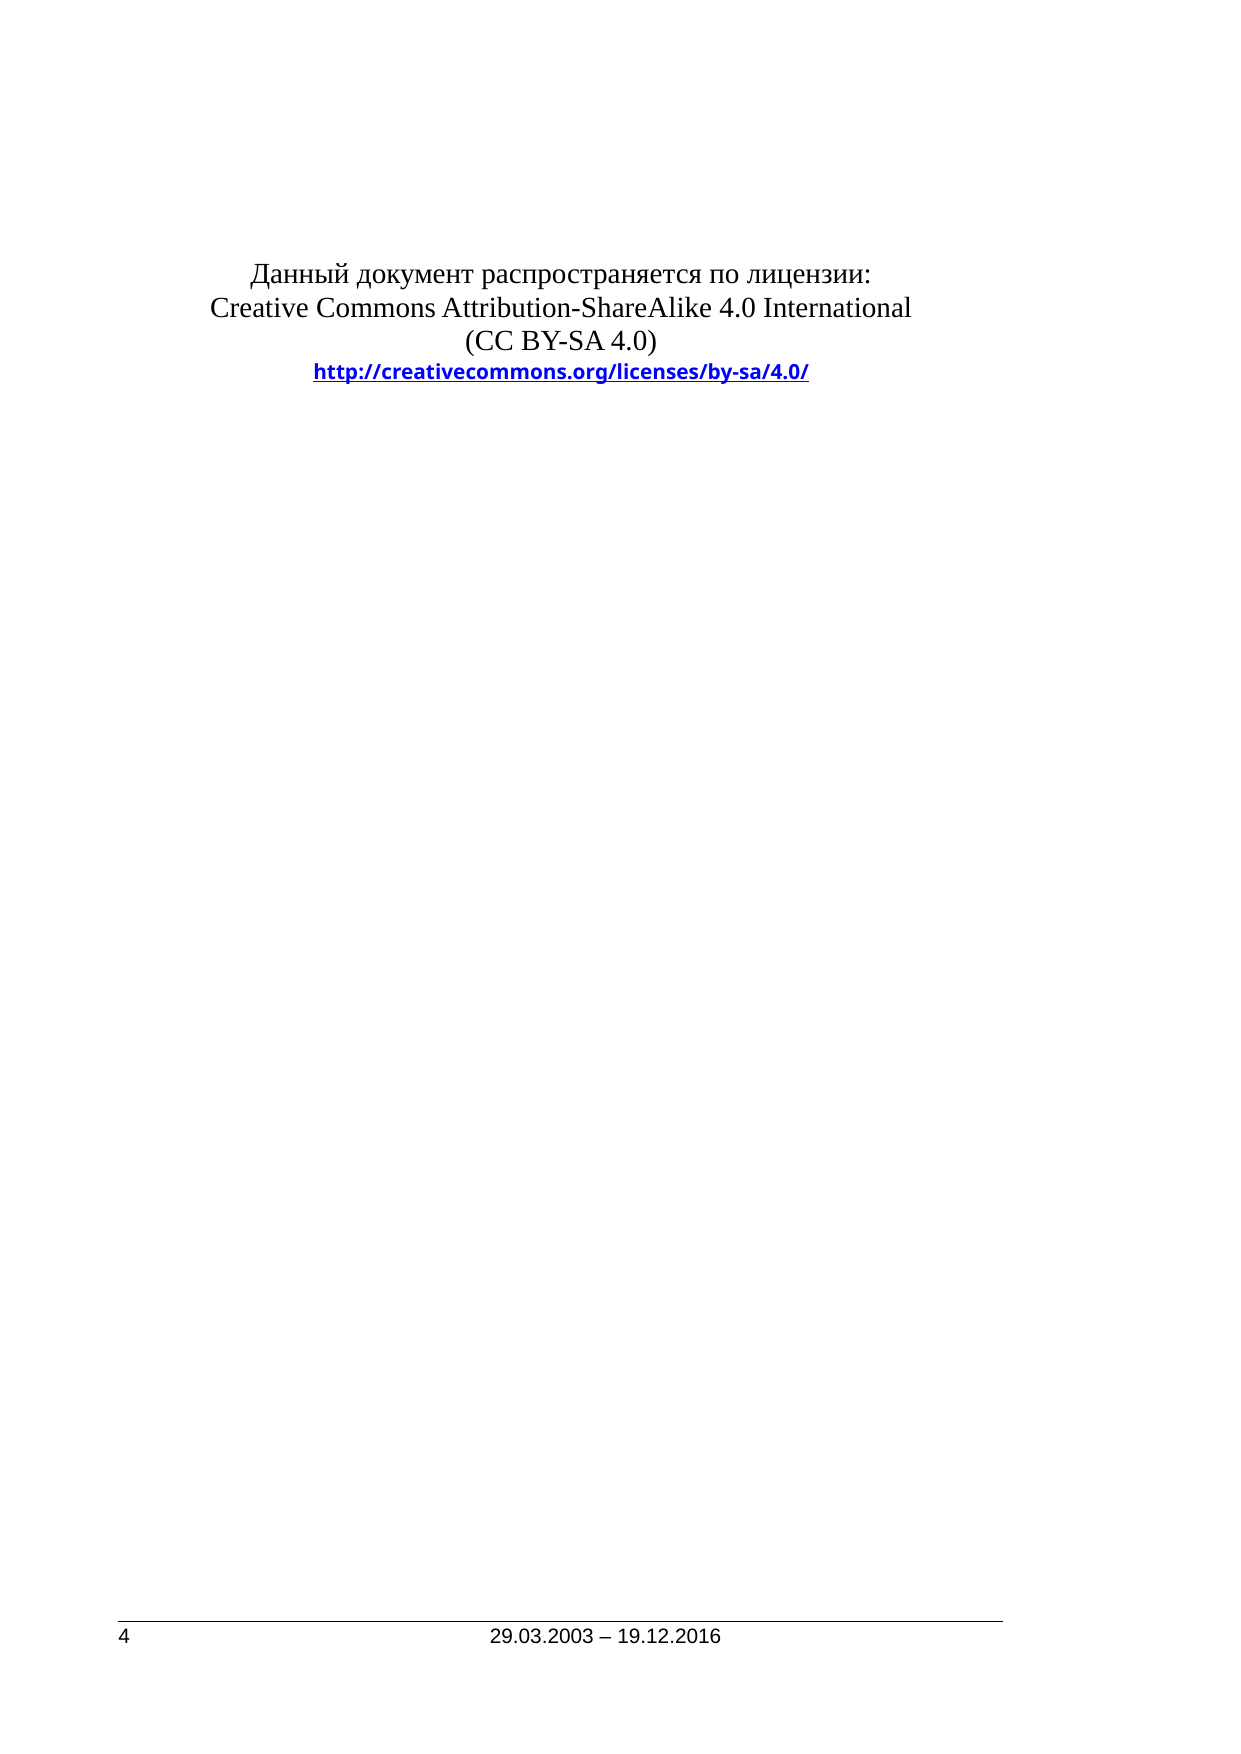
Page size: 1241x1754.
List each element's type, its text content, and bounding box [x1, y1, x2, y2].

text (CC BY-SA 4.0) [118, 323, 1004, 357]
text Creative Commons Attribution-ShareAlike 4.0 International [118, 290, 1004, 323]
text http://creativecommons.org/licenses/by-sa/4.0/ [118, 357, 1004, 385]
text Данный документ распространяется по лицензии: [118, 227, 1004, 290]
